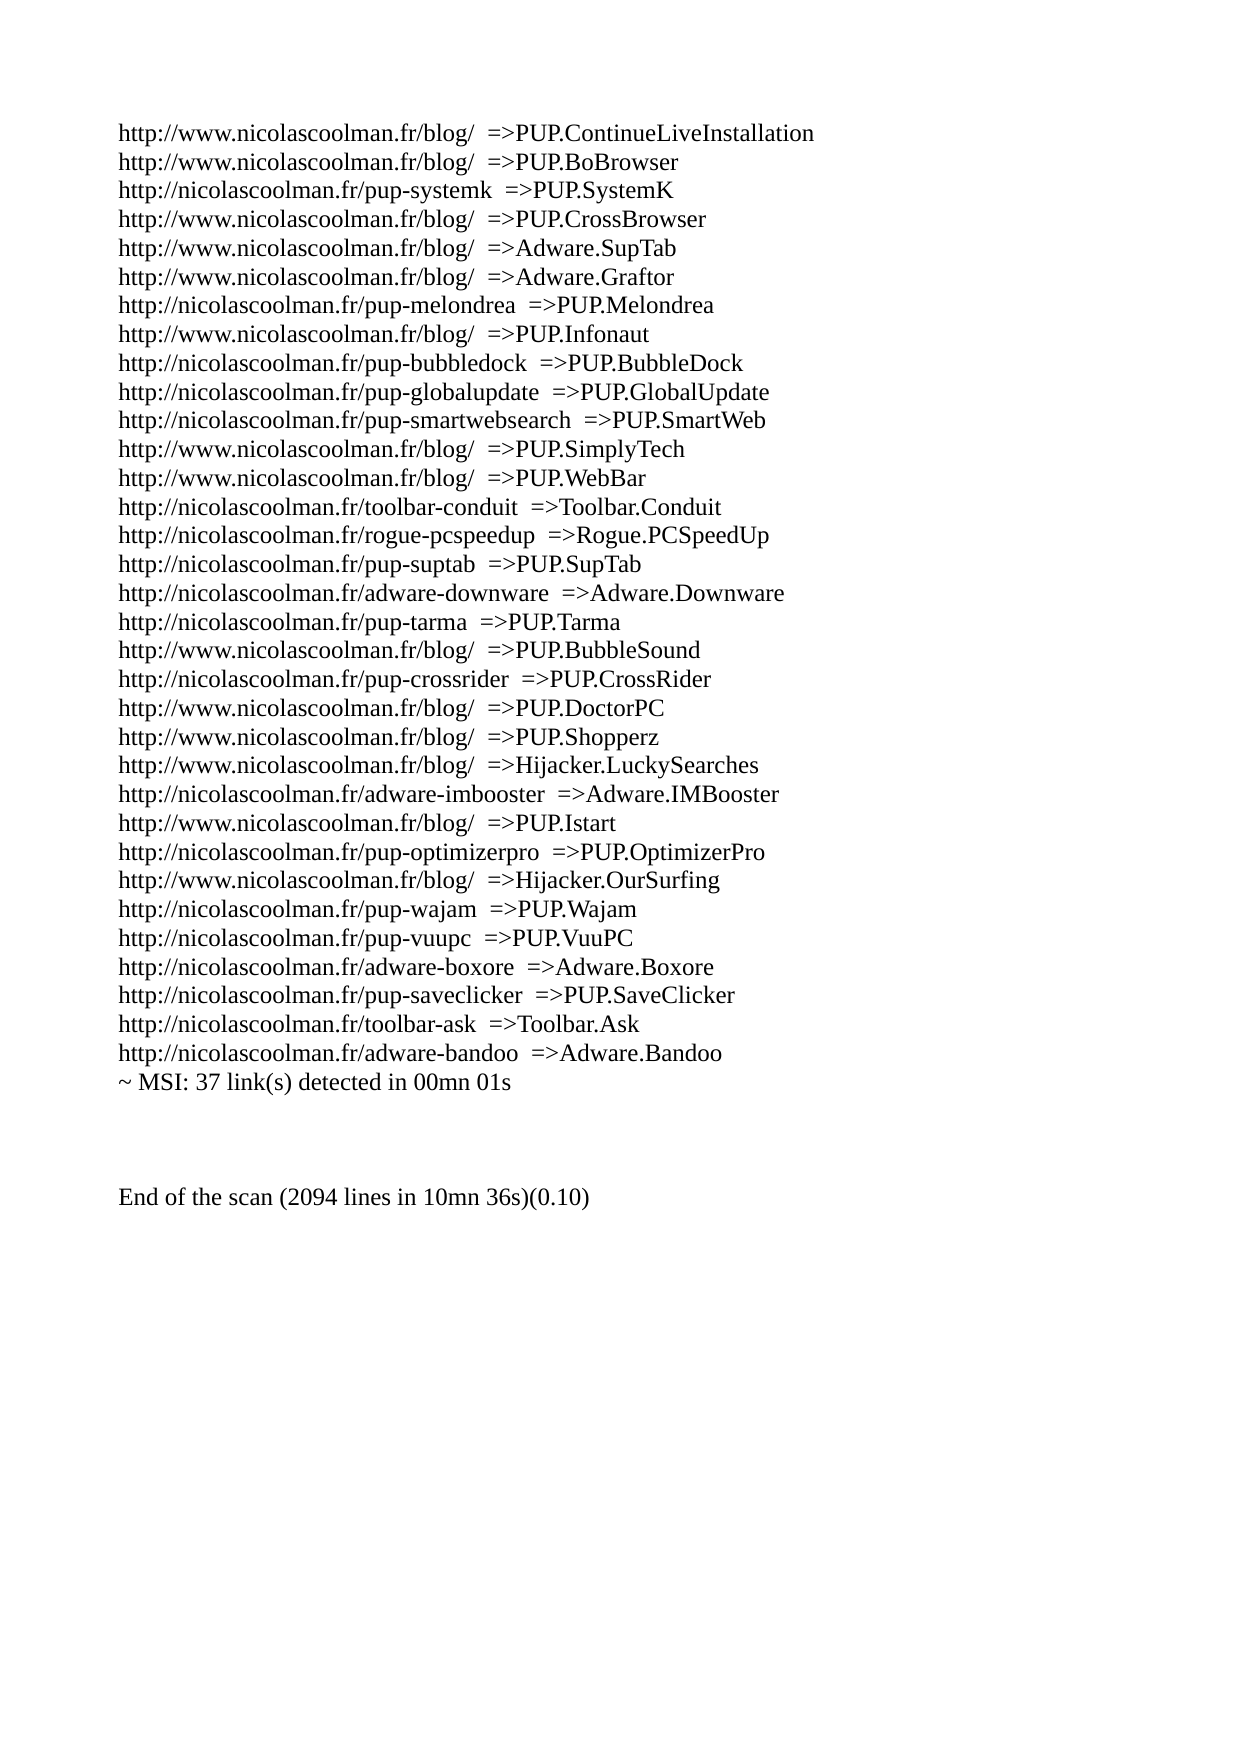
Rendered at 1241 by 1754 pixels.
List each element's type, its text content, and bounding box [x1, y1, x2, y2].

text http://www.nicolascoolman.fr/blog/ =>PUP.CrossBrowser [118, 204, 1122, 233]
text http://nicolascoolman.fr/adware-boxore =>Adware.Boxore [118, 952, 1122, 981]
text http://nicolascoolman.fr/pup-saveclicker =>PUP.SaveClicker [118, 981, 1122, 1009]
text http://nicolascoolman.fr/pup-smartwebsearch =>PUP.SmartWeb [118, 406, 1122, 434]
text http://nicolascoolman.fr/pup-suptab =>PUP.SupTab [118, 549, 1122, 578]
text http://www.nicolascoolman.fr/blog/ =>Adware.Graftor [118, 262, 1122, 291]
text http://nicolascoolman.fr/pup-globalupdate =>PUP.GlobalUpdate [118, 377, 1122, 406]
text http://www.nicolascoolman.fr/blog/ =>Adware.SupTab [118, 233, 1122, 262]
text http://nicolascoolman.fr/pup-optimizerpro =>PUP.OptimizerPro [118, 837, 1122, 866]
text http://nicolascoolman.fr/pup-wajam =>PUP.Wajam [118, 894, 1122, 923]
text http://www.nicolascoolman.fr/blog/ =>PUP.BoBrowser [118, 147, 1122, 176]
text http://nicolascoolman.fr/pup-tarma =>PUP.Tarma [118, 607, 1122, 636]
text http://nicolascoolman.fr/toolbar-conduit =>Toolbar.Conduit [118, 492, 1122, 521]
text http://www.nicolascoolman.fr/blog/ =>Hijacker.OurSurfing [118, 866, 1122, 894]
text http://www.nicolascoolman.fr/blog/ =>PUP.Infonaut [118, 319, 1122, 348]
text End of the scan (2094 lines in 10mn 36s)(0.10) [118, 1182, 1122, 1211]
text http://nicolascoolman.fr/pup-bubbledock =>PUP.BubbleDock [118, 348, 1122, 377]
text http://www.nicolascoolman.fr/blog/ =>PUP.WebBar [118, 463, 1122, 492]
text http://nicolascoolman.fr/pup-melondrea =>PUP.Melondrea [118, 291, 1122, 319]
text http://www.nicolascoolman.fr/blog/ =>PUP.Shopperz [118, 722, 1122, 751]
text http://nicolascoolman.fr/pup-vuupc =>PUP.VuuPC [118, 923, 1122, 952]
text http://www.nicolascoolman.fr/blog/ =>PUP.BubbleSound [118, 636, 1122, 664]
text http://www.nicolascoolman.fr/blog/ =>PUP.Istart [118, 808, 1122, 837]
text http://nicolascoolman.fr/toolbar-ask =>Toolbar.Ask [118, 1009, 1122, 1038]
text http://nicolascoolman.fr/rogue-pcspeedup =>Rogue.PCSpeedUp [118, 521, 1122, 549]
text http://nicolascoolman.fr/pup-systemk =>PUP.SystemK [118, 176, 1122, 204]
text http://www.nicolascoolman.fr/blog/ =>PUP.ContinueLiveInstallation [118, 118, 1122, 147]
text http://www.nicolascoolman.fr/blog/ =>Hijacker.LuckySearches [118, 751, 1122, 779]
text http://www.nicolascoolman.fr/blog/ =>PUP.DoctorPC [118, 693, 1122, 722]
text http://nicolascoolman.fr/pup-crossrider =>PUP.CrossRider [118, 664, 1122, 693]
text http://nicolascoolman.fr/adware-downware =>Adware.Downware [118, 578, 1122, 607]
text ~ MSI: 37 link(s) detected in 00mn 01s [118, 1067, 1122, 1096]
text http://nicolascoolman.fr/adware-imbooster =>Adware.IMBooster [118, 779, 1122, 808]
text http://nicolascoolman.fr/adware-bandoo =>Adware.Bandoo [118, 1038, 1122, 1067]
text http://www.nicolascoolman.fr/blog/ =>PUP.SimplyTech [118, 434, 1122, 463]
